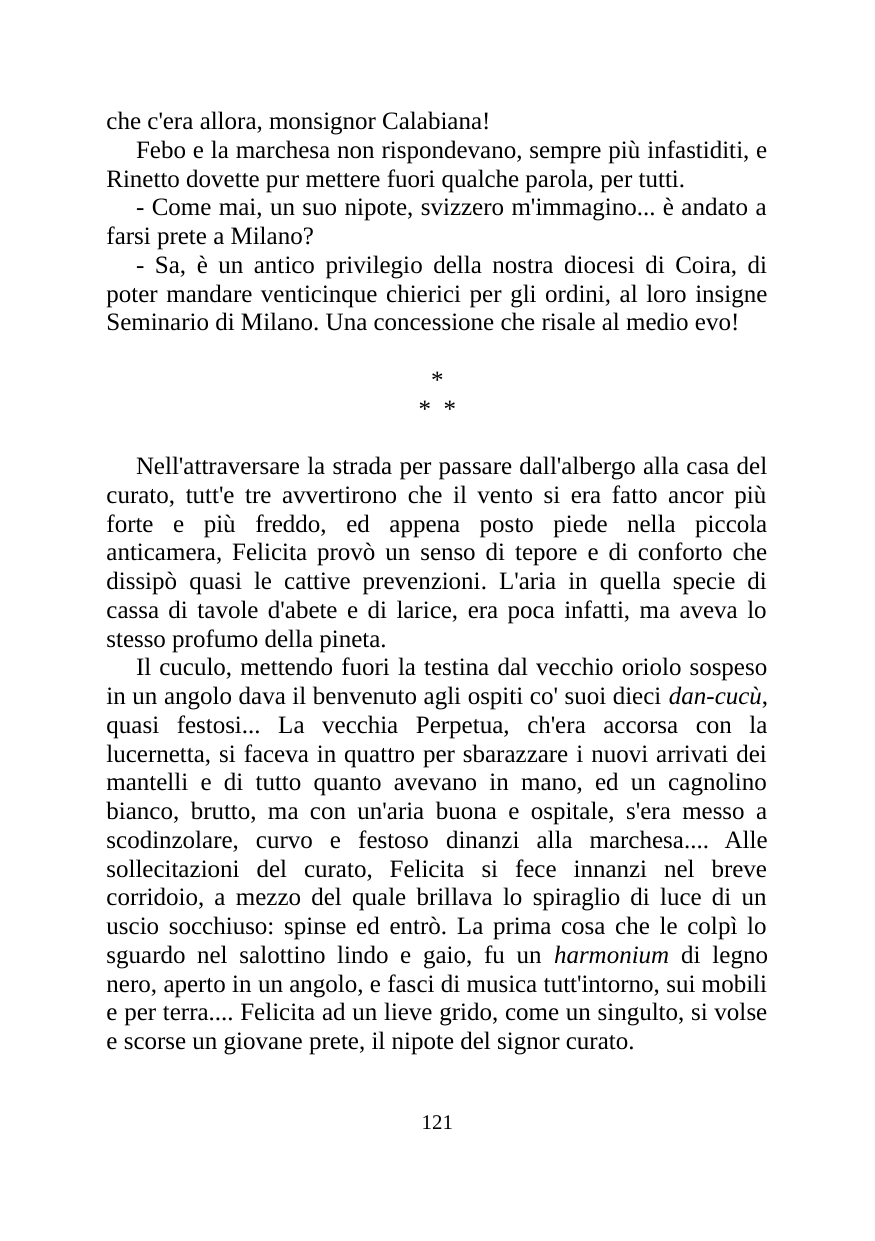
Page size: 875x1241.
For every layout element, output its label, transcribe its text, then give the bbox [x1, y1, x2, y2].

text - Sa, è un antico privilegio della nostra diocesi di Coira, di poter mandare venticinque chierici per gli ordini, al loro insigne Seminario di Milano. Una concessione che risale al medio evo! [106, 250, 768, 336]
text Il cuculo, mettendo fuori la testina dal vecchio oriolo sospeso in un angolo dava il benvenuto agli ospiti co' suoi dieci dan-cucù, quasi festosi... La vecchia Perpetua, ch'era accorsa con la lucernetta, si faceva in quattro per sbarazzare i nuovi arrivati dei mantelli e di tutto quanto avevano in mano, ed un cagnolino bianco, brutto, ma con un'aria buona e ospitale, s'era messo a scodinzolare, curvo e festoso dinanzi alla marchesa.... Alle sollecitazioni del curato, Felicita si fece innanzi nel breve corridoio, a mezzo del quale brillava lo spiraglio di luce di un uscio socchiuso: spinse ed entrò. La prima cosa che le colpì lo sguardo nel salottino lindo e gaio, fu un harmonium di legno nero, aperto in un angolo, e fasci di musica tutt'intorno, sui mobili e per terra.... Felicita ad un lieve grido, come un singulto, si volse e scorse un giovane prete, il nipote del signor curato. [106, 652, 768, 1055]
text * [106, 365, 768, 394]
text Febo e la marchesa non rispondevano, sempre più infastiditi, e Rinetto dovette pur mettere fuori qualche parola, per tutti. [106, 135, 768, 192]
text - Come mai, un suo nipote, svizzero m'immagino... è andato a farsi prete a Milano? [106, 192, 768, 250]
text * * [106, 394, 768, 422]
text Nell'attraversare la strada per passare dall'albergo alla casa del curato, tutt'e tre avvertirono che il vento si era fatto ancor più forte e più freddo, ed appena posto piede nella piccola anticamera, Felicita provò un senso di tepore e di conforto che dissipò quasi le cattive prevenzioni. L'aria in quella specie di cassa di tavole d'abete e di larice, era poca infatti, ma aveva lo stesso profumo della pineta. [106, 451, 768, 652]
text che c'era allora, monsignor Calabiana! [106, 106, 768, 135]
